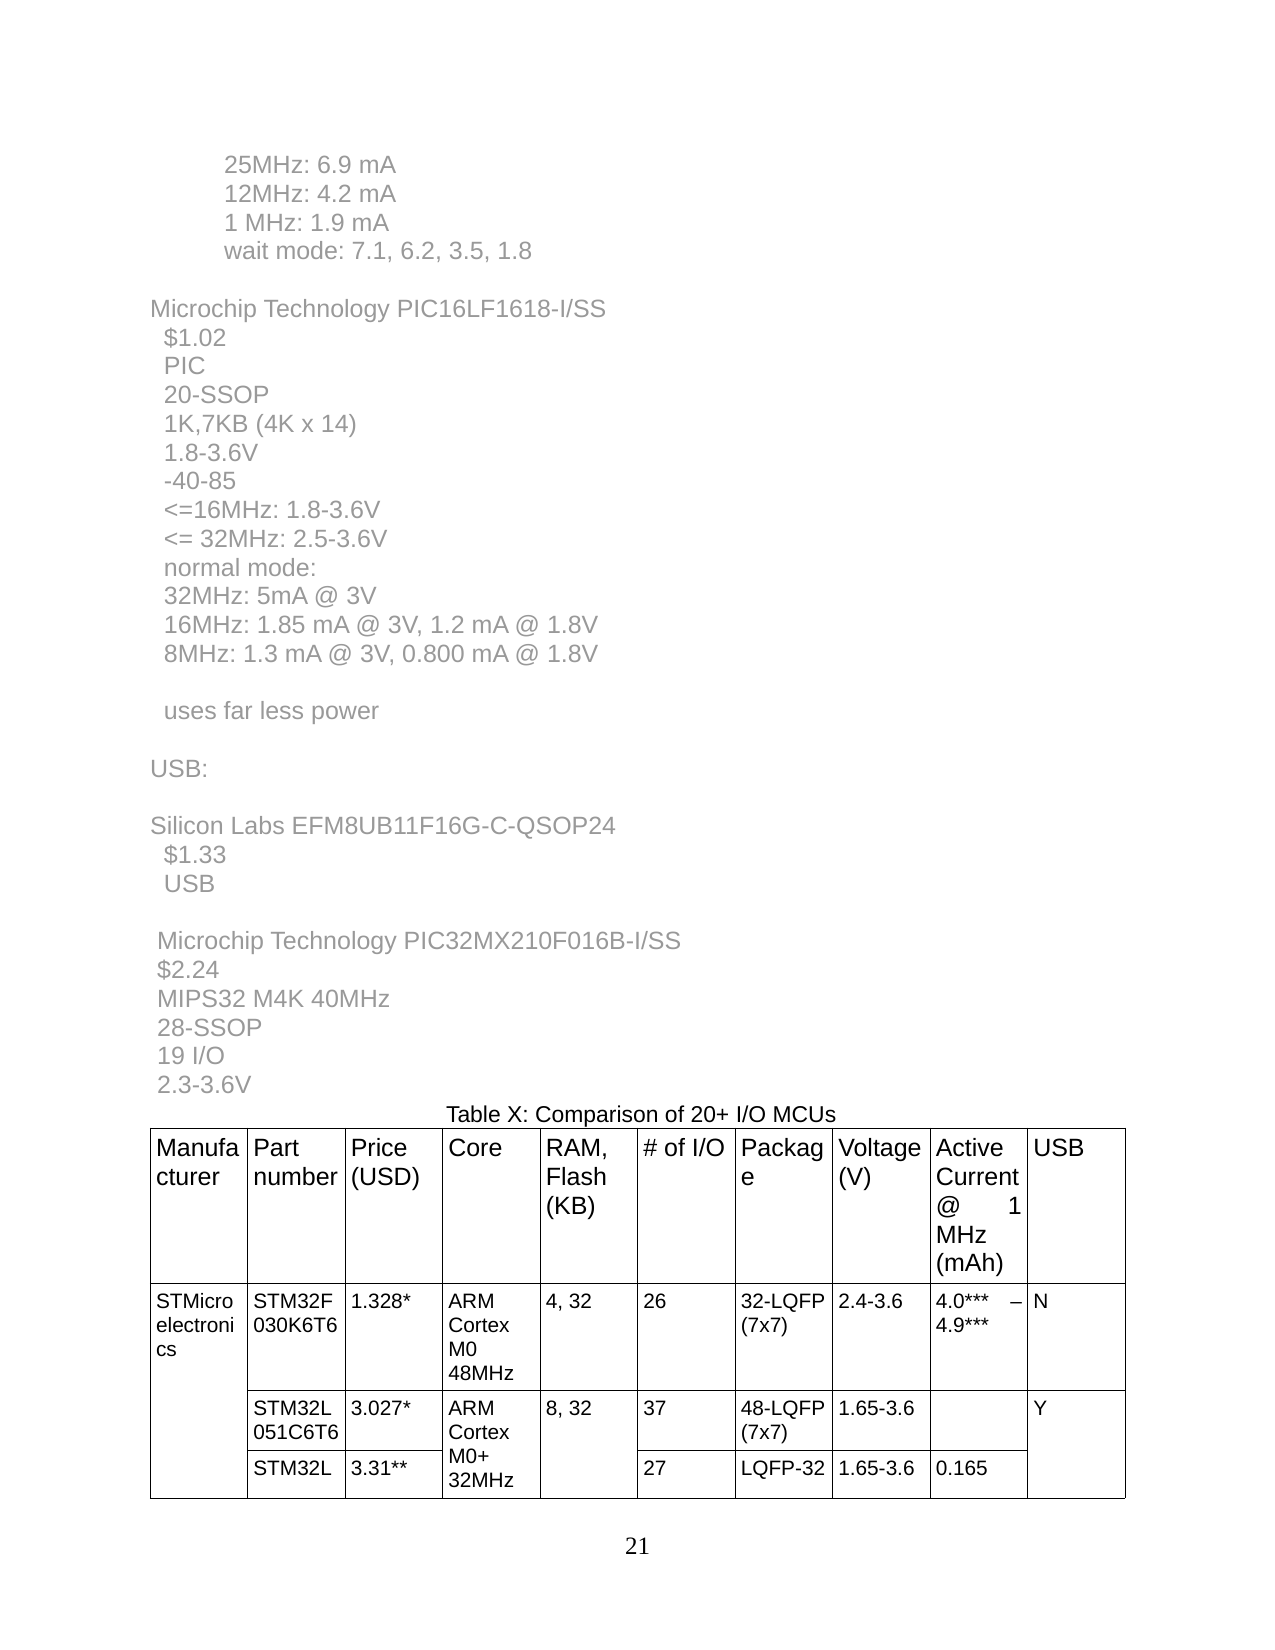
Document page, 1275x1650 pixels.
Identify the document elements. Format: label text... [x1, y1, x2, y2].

text 1.8-3.6V [150, 437, 1125, 466]
table_cell 3.027* [346, 1391, 442, 1450]
text USB [150, 869, 1125, 897]
text 16MHz: 1.85 mA @ 3V, 1.2 mA @ 1.8V [150, 610, 1125, 639]
table_header Active Current @ 1 MHz (mAh) [931, 1129, 1027, 1283]
table_cell 3.31** [346, 1451, 442, 1498]
table_cell Y [1028, 1391, 1125, 1498]
text $1.33 [150, 840, 1125, 869]
table_header RAM, Flash (KB) [541, 1129, 637, 1283]
text MIPS32 M4K 40MHz [150, 984, 1125, 1012]
text $2.24 [150, 955, 1125, 984]
text <= 32MHz: 2.5-3.6V [150, 524, 1125, 552]
table_cell 1.65-3.6 [833, 1451, 930, 1498]
text Microchip Technology PIC32MX210F016B-I/SS [150, 926, 1125, 955]
text USB: [150, 754, 1125, 782]
table_cell STMicroelectronics [151, 1284, 247, 1498]
table_cell STM32F030K6T6 [248, 1284, 345, 1390]
text -40-85 [150, 466, 1125, 495]
table_cell 1.328* [346, 1284, 442, 1390]
table_cell 26 [638, 1284, 735, 1390]
text 32MHz: 5mA @ 3V [150, 581, 1125, 610]
table_cell 27 [638, 1451, 735, 1498]
table_header Core [443, 1129, 540, 1283]
text Table X: Comparison of 20+ I/O MCUs [150, 1099, 1125, 1127]
table_cell 4, 32 [541, 1284, 637, 1390]
text <=16MHz: 1.8-3.6V [150, 495, 1125, 524]
text Microchip Technology PIC16LF1618-I/SS [150, 294, 1125, 322]
text 8MHz: 1.3 mA @ 3V, 0.800 mA @ 1.8V [150, 639, 1125, 667]
text 1K,7KB (4K x 14) [150, 409, 1125, 437]
text 19 I/O [150, 1041, 1125, 1070]
table_cell ARM Cortex M0 48MHz [443, 1284, 540, 1390]
table_cell ARM Cortex M0+ 32MHz [443, 1391, 540, 1498]
table_cell STM32L051C6T6 [248, 1391, 345, 1450]
table_cell 4.0*** – 4.9*** [931, 1284, 1027, 1390]
text 2.3-3.6V [150, 1070, 1125, 1099]
table_header USB [1028, 1129, 1125, 1283]
table_cell 37 [638, 1391, 735, 1450]
table_header # of I/O [638, 1129, 735, 1283]
text 20-SSOP [150, 380, 1125, 409]
table_cell N [1028, 1284, 1125, 1390]
text 1 MHz: 1.9 mA [150, 207, 1125, 236]
table_header Manufacturer [151, 1129, 247, 1283]
table_cell 1.65-3.6 [833, 1391, 930, 1450]
table_cell 2.4-3.6 [833, 1284, 930, 1390]
text 12MHz: 4.2 mA [150, 179, 1125, 207]
table_cell 48-LQFP (7x7) [736, 1391, 832, 1450]
table_header Package [736, 1129, 832, 1283]
text uses far less power [150, 696, 1125, 725]
text 25MHz: 6.9 mA [150, 150, 1125, 179]
table_cell 32-LQFP (7x7) [736, 1284, 832, 1390]
table_cell LQFP-32 [736, 1451, 832, 1498]
table_cell [931, 1391, 1027, 1450]
text wait mode: 7.1, 6.2, 3.5, 1.8 [150, 236, 1125, 265]
text $1.02 [150, 322, 1125, 351]
table_cell STM32L [248, 1451, 345, 1498]
text Silicon Labs EFM8UB11F16G-C-QSOP24 [150, 811, 1125, 840]
text normal mode: [150, 552, 1125, 581]
table_header Voltage (V) [833, 1129, 930, 1283]
table_cell 8, 32 [541, 1391, 637, 1498]
text 28-SSOP [150, 1012, 1125, 1041]
table_header Price (USD) [346, 1129, 442, 1283]
text PIC [150, 351, 1125, 380]
table_cell 0.165 [931, 1451, 1027, 1498]
table_header Part number [248, 1129, 345, 1283]
